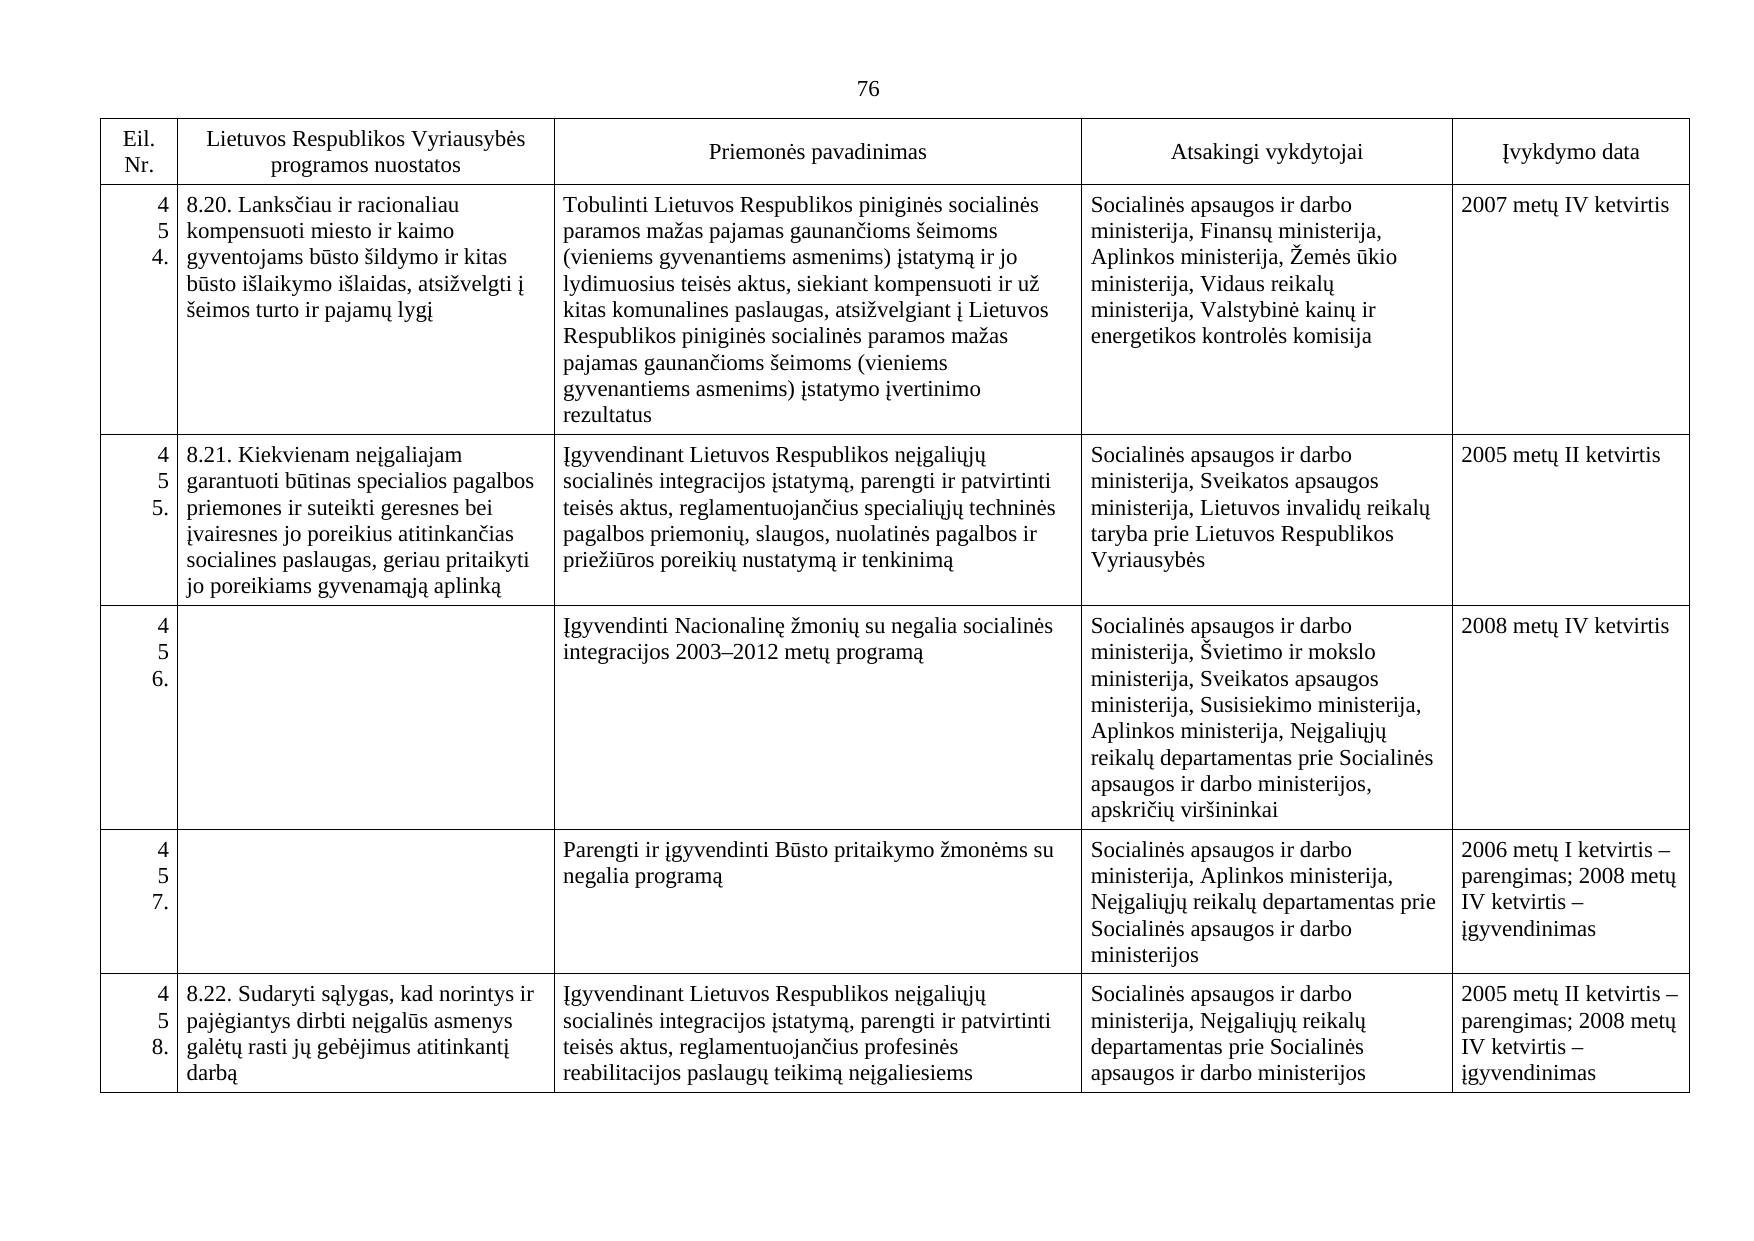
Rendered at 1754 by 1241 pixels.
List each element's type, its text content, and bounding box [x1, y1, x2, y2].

table_cell [178, 830, 554, 973]
table_cell [1690, 434, 1754, 605]
table_cell Socialinės apsaugos ir darbo ministerija, Finansų ministerija, Aplinkos ministerija, Žemės ūkio ministerija, Vidaus reikalų ministerija, Valstybinė kainų ir energetikos kontrolės komisija [1082, 185, 1452, 434]
table_cell 2008 metų IV ketvirtis [1453, 606, 1689, 829]
table_cell [101, 830, 177, 973]
table_cell 8.22. Sudaryti sąlygas, kad norintys ir pajėgiantys dirbti neįgalūs asmenys galėtų rasti jų gebėjimus atitinkantį darbą [178, 974, 554, 1092]
table_cell 2005 metų II ketvirtis [1453, 435, 1689, 605]
table_cell [101, 974, 177, 1092]
table_cell [1690, 184, 1754, 434]
table_cell Socialinės apsaugos ir darbo ministerija, Neįgaliųjų reikalų departamentas prie Socialinės apsaugos ir darbo ministerijos [1082, 974, 1452, 1092]
table_cell [101, 185, 177, 434]
table_cell [1690, 973, 1754, 1092]
table_cell Tobulinti Lietuvos Respublikos piniginės socialinės paramos mažas pajamas gaunančioms šeimoms (vieniems gyvenantiems asmenims) įstatymą ir jo lydimuosius teisės aktus, siekiant kompensuoti ir už kitas komunalines paslaugas, atsižvelgiant į Lietuvos Respublikos piniginės socialinės paramos mažas pajamas gaunančioms šeimoms (vieniems gyvenantiems asmenims) įstatymo įvertinimo rezultatus [555, 185, 1081, 434]
table_header Eil. Nr. [101, 119, 177, 184]
table_cell Įgyvendinti Nacionalinę žmonių su negalia socialinės integracijos 2003–2012 metų programą [555, 606, 1081, 829]
table_cell 8.20. Lanksčiau ir racionaliau kompensuoti miesto ir kaimo gyventojams būsto šildymo ir kitas būsto išlaikymo išlaidas, atsižvelgti į šeimos turto ir pajamų lygį [178, 185, 554, 434]
table_cell [1690, 605, 1754, 829]
table_cell 2007 metų IV ketvirtis [1453, 185, 1689, 434]
table_header [1690, 118, 1754, 184]
table_cell Parengti ir įgyvendinti Būsto pritaikymo žmonėms su negalia programą [555, 830, 1081, 973]
table_header Įvykdymo data [1453, 119, 1689, 184]
table_cell Socialinės apsaugos ir darbo ministerija, Švietimo ir mokslo ministerija, Sveikatos apsaugos ministerija, Susisiekimo ministerija, Aplinkos ministerija, Neįgaliųjų reikalų departamentas prie Socialinės apsaugos ir darbo ministerijos, apskričių viršininkai [1082, 606, 1452, 829]
table_cell [101, 435, 177, 605]
table_cell 8.21. Kiekvienam neįgaliajam garantuoti būtinas specialios pagalbos priemones ir suteikti geresnes bei įvairesnes jo poreikius atitinkančias socialines paslaugas, geriau pritaikyti jo poreikiams gyvenamąją aplinką [178, 435, 554, 605]
table_header Lietuvos Respublikos Vyriausybės programos nuostatos [178, 119, 554, 184]
table_cell Socialinės apsaugos ir darbo ministerija, Sveikatos apsaugos ministerija, Lietuvos invalidų reikalų taryba prie Lietuvos Respublikos Vyriausybės [1082, 435, 1452, 605]
table_cell Socialinės apsaugos ir darbo ministerija, Aplinkos ministerija, Neįgaliųjų reikalų departamentas prie Socialinės apsaugos ir darbo ministerijos [1082, 830, 1452, 973]
table_cell [1690, 829, 1754, 973]
table_cell Įgyvendinant Lietuvos Respublikos neįgaliųjų socialinės integracijos įstatymą, parengti ir patvirtinti teisės aktus, reglamentuojančius profesinės reabilitacijos paslaugų teikimą neįgaliesiems [555, 974, 1081, 1092]
table_cell 2005 metų II ketvirtis – parengimas; 2008 metų IV ketvirtis – įgyvendinimas [1453, 974, 1689, 1092]
table_header Atsakingi vykdytojai [1082, 119, 1452, 184]
table_header Priemonės pavadinimas [555, 119, 1081, 184]
table_cell [101, 606, 177, 829]
table_cell 2006 metų I ketvirtis – parengimas; 2008 metų IV ketvirtis – įgyvendinimas [1453, 830, 1689, 973]
table_cell Įgyvendinant Lietuvos Respublikos neįgaliųjų socialinės integracijos įstatymą, parengti ir patvirtinti teisės aktus, reglamentuojančius specialiųjų techninės pagalbos priemonių, slaugos, nuolatinės pagalbos ir priežiūros poreikių nustatymą ir tenkinimą [555, 435, 1081, 605]
table_cell [178, 606, 554, 829]
